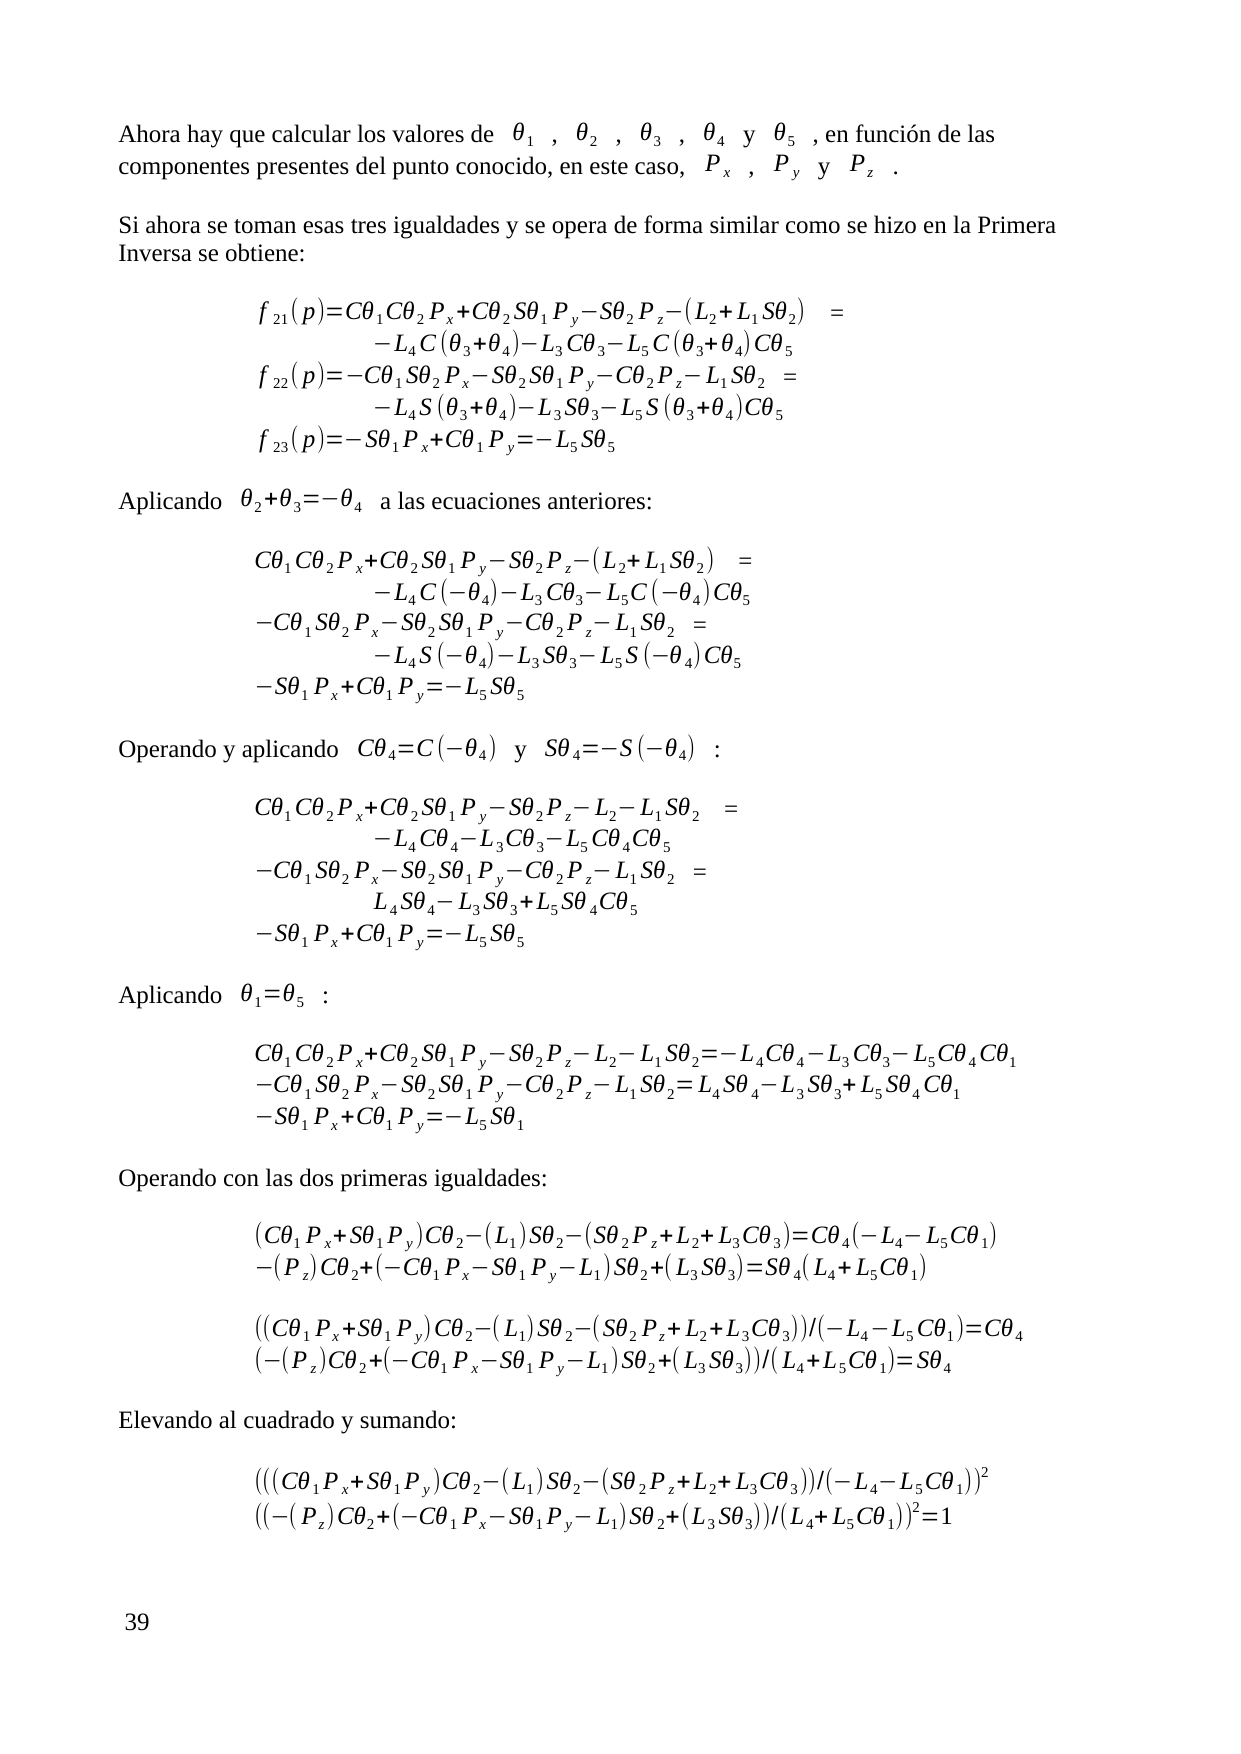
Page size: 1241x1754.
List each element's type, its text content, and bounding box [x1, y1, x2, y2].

text Elevando al cuadrado y sumando: [118, 1406, 1122, 1434]
text = [236, 856, 1122, 888]
text = [236, 360, 1122, 392]
text Ahora hay que calcular los valores de,,,y, en función de las componentes presentes del punto conocido, en este caso,,y. [118, 118, 1122, 181]
text Operando y aplicandoy: [118, 732, 1122, 764]
text = [236, 609, 1122, 640]
text = [236, 296, 1122, 328]
text Aplicandoa las ecuaciones anteriores: [118, 485, 1122, 516]
text Aplicando: [118, 979, 1122, 1011]
text Operando con las dos primeras igualdades: [118, 1163, 1122, 1191]
text = [236, 545, 1122, 577]
text = [236, 793, 1122, 825]
text Si ahora se toman esas tres igualdades y se opera de forma similar como se hizo en la Primera Inversa se obtiene: [118, 210, 1122, 267]
